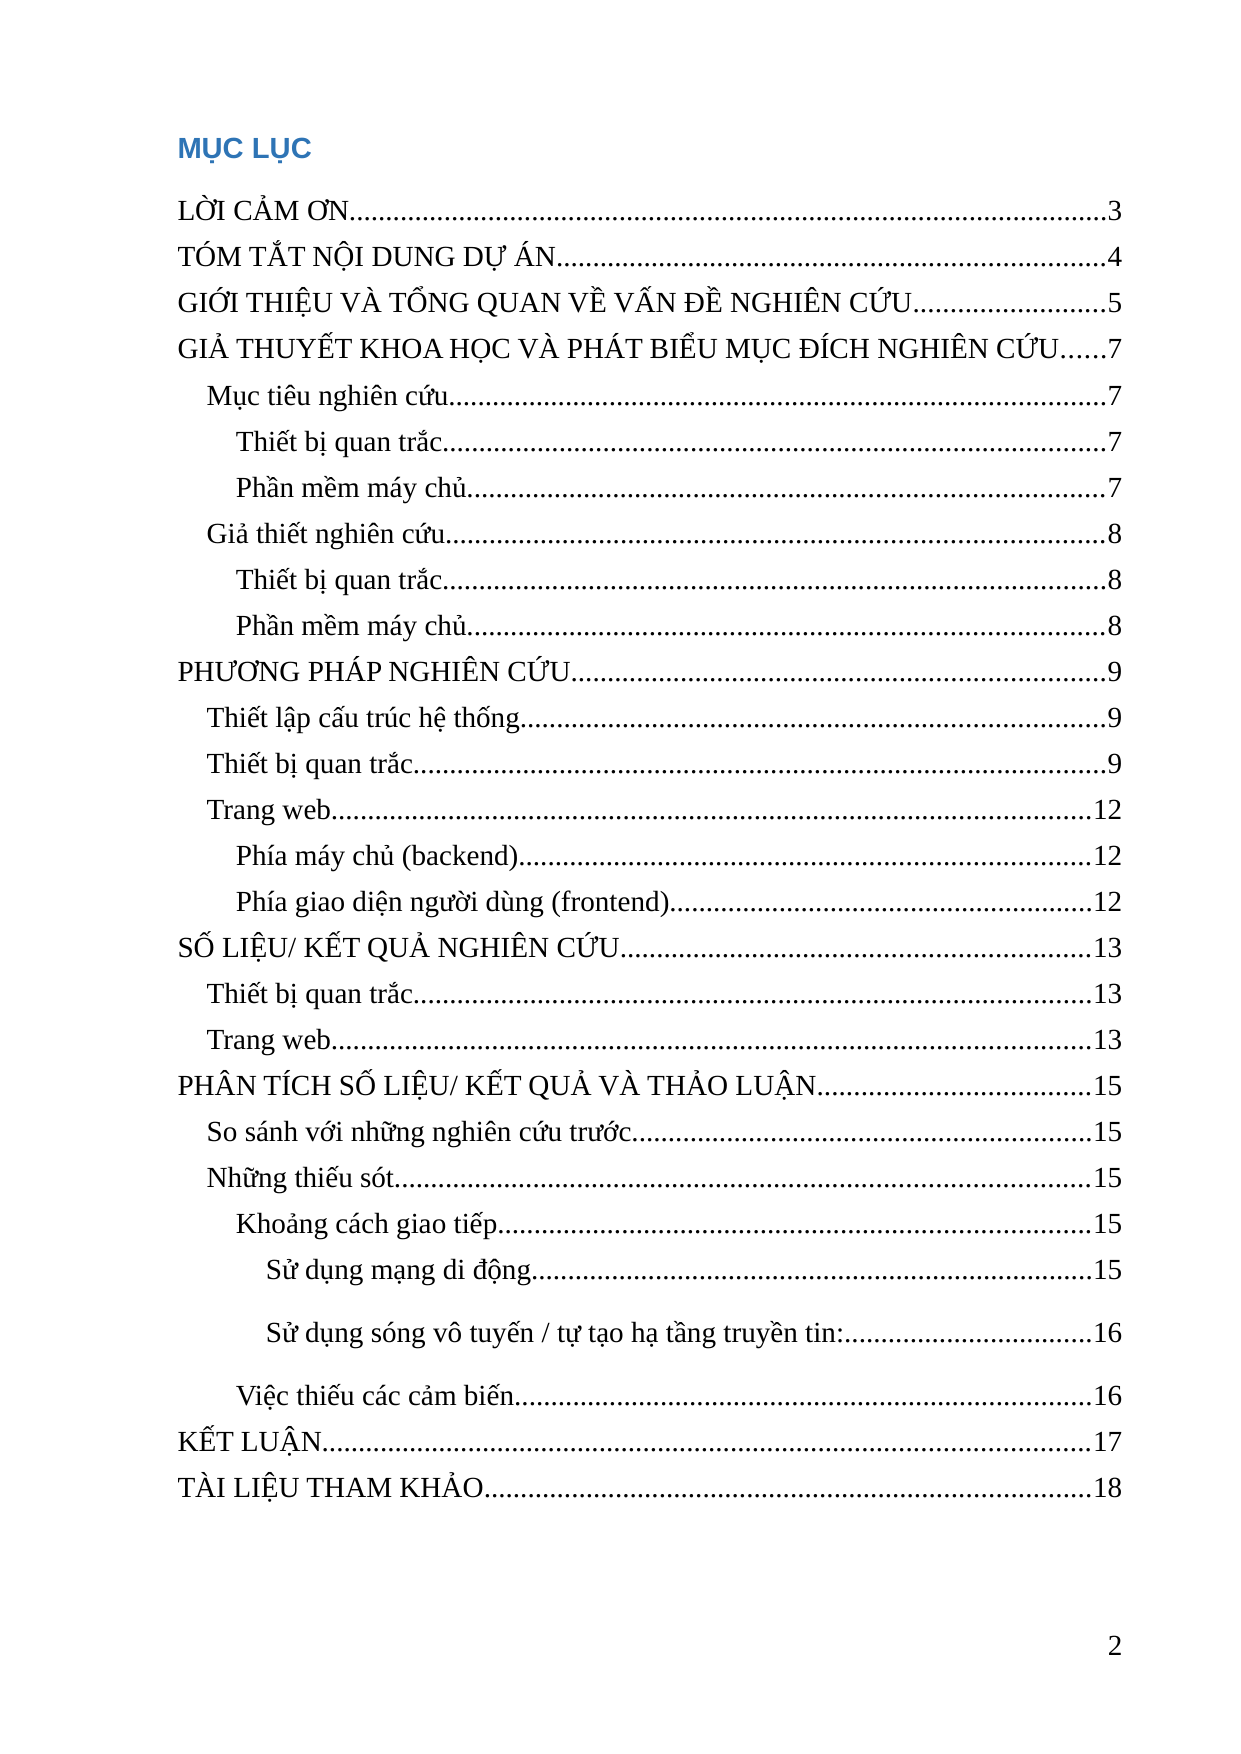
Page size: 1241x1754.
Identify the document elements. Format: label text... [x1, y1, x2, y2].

text KẾT LUẬN 17 [177, 1424, 1122, 1458]
text Sử dụng sóng vô tuyến / tự tạo hạ tầng truyền tin: 16 [266, 1315, 1122, 1349]
text Phần mềm máy chủ 8 [236, 608, 1122, 641]
text Thiết bị quan trắc 9 [206, 746, 1122, 779]
text Giả thiết nghiên cứu 8 [206, 516, 1122, 549]
text GIỚI THIỆU VÀ TỔNG QUAN VỀ VẤN ĐỀ NGHIÊN CỨU 5 [177, 286, 1122, 319]
text Trang web 12 [206, 792, 1122, 826]
text Việc thiếu các cảm biến 16 [236, 1378, 1122, 1412]
text Phía máy chủ (backend) 12 [236, 838, 1122, 872]
text GIẢ THUYẾT KHOA HỌC VÀ PHÁT BIỂU MỤC ĐÍCH NGHIÊN CỨU 7 [177, 332, 1122, 365]
text Thiết bị quan trắc 7 [236, 424, 1122, 457]
text So sánh với những nghiên cứu trước 15 [206, 1114, 1122, 1148]
text Thiết bị quan trắc 8 [236, 562, 1122, 595]
text LỜI CẢM ƠN 3 [177, 193, 1122, 227]
text Phần mềm máy chủ 7 [236, 470, 1122, 503]
text Thiết lập cấu trúc hệ thống 9 [206, 700, 1122, 733]
text TÓM TẮT NỘI DUNG DỰ ÁN 4 [177, 239, 1122, 273]
text PHÂN TÍCH SỐ LIỆU/ KẾT QUẢ VÀ THẢO LUẬN 15 [177, 1068, 1122, 1102]
text Khoảng cách giao tiếp 15 [236, 1206, 1122, 1240]
text Thiết bị quan trắc 13 [206, 976, 1122, 1010]
subtitle MỤC LỤC [177, 131, 1122, 164]
text Phía giao diện người dùng (frontend) 12 [236, 884, 1122, 918]
text Những thiếu sót 15 [206, 1160, 1122, 1194]
text Mục tiêu nghiên cứu 7 [206, 378, 1122, 411]
text PHƯƠNG PHÁP NGHIÊN CỨU 9 [177, 654, 1122, 687]
text TÀI LIỆU THAM KHẢO 18 [177, 1470, 1122, 1504]
text SỐ LIỆU/ KẾT QUẢ NGHIÊN CỨU 13 [177, 930, 1122, 964]
text Sử dụng mạng di động 15 [266, 1252, 1122, 1286]
text Trang web 13 [206, 1022, 1122, 1056]
